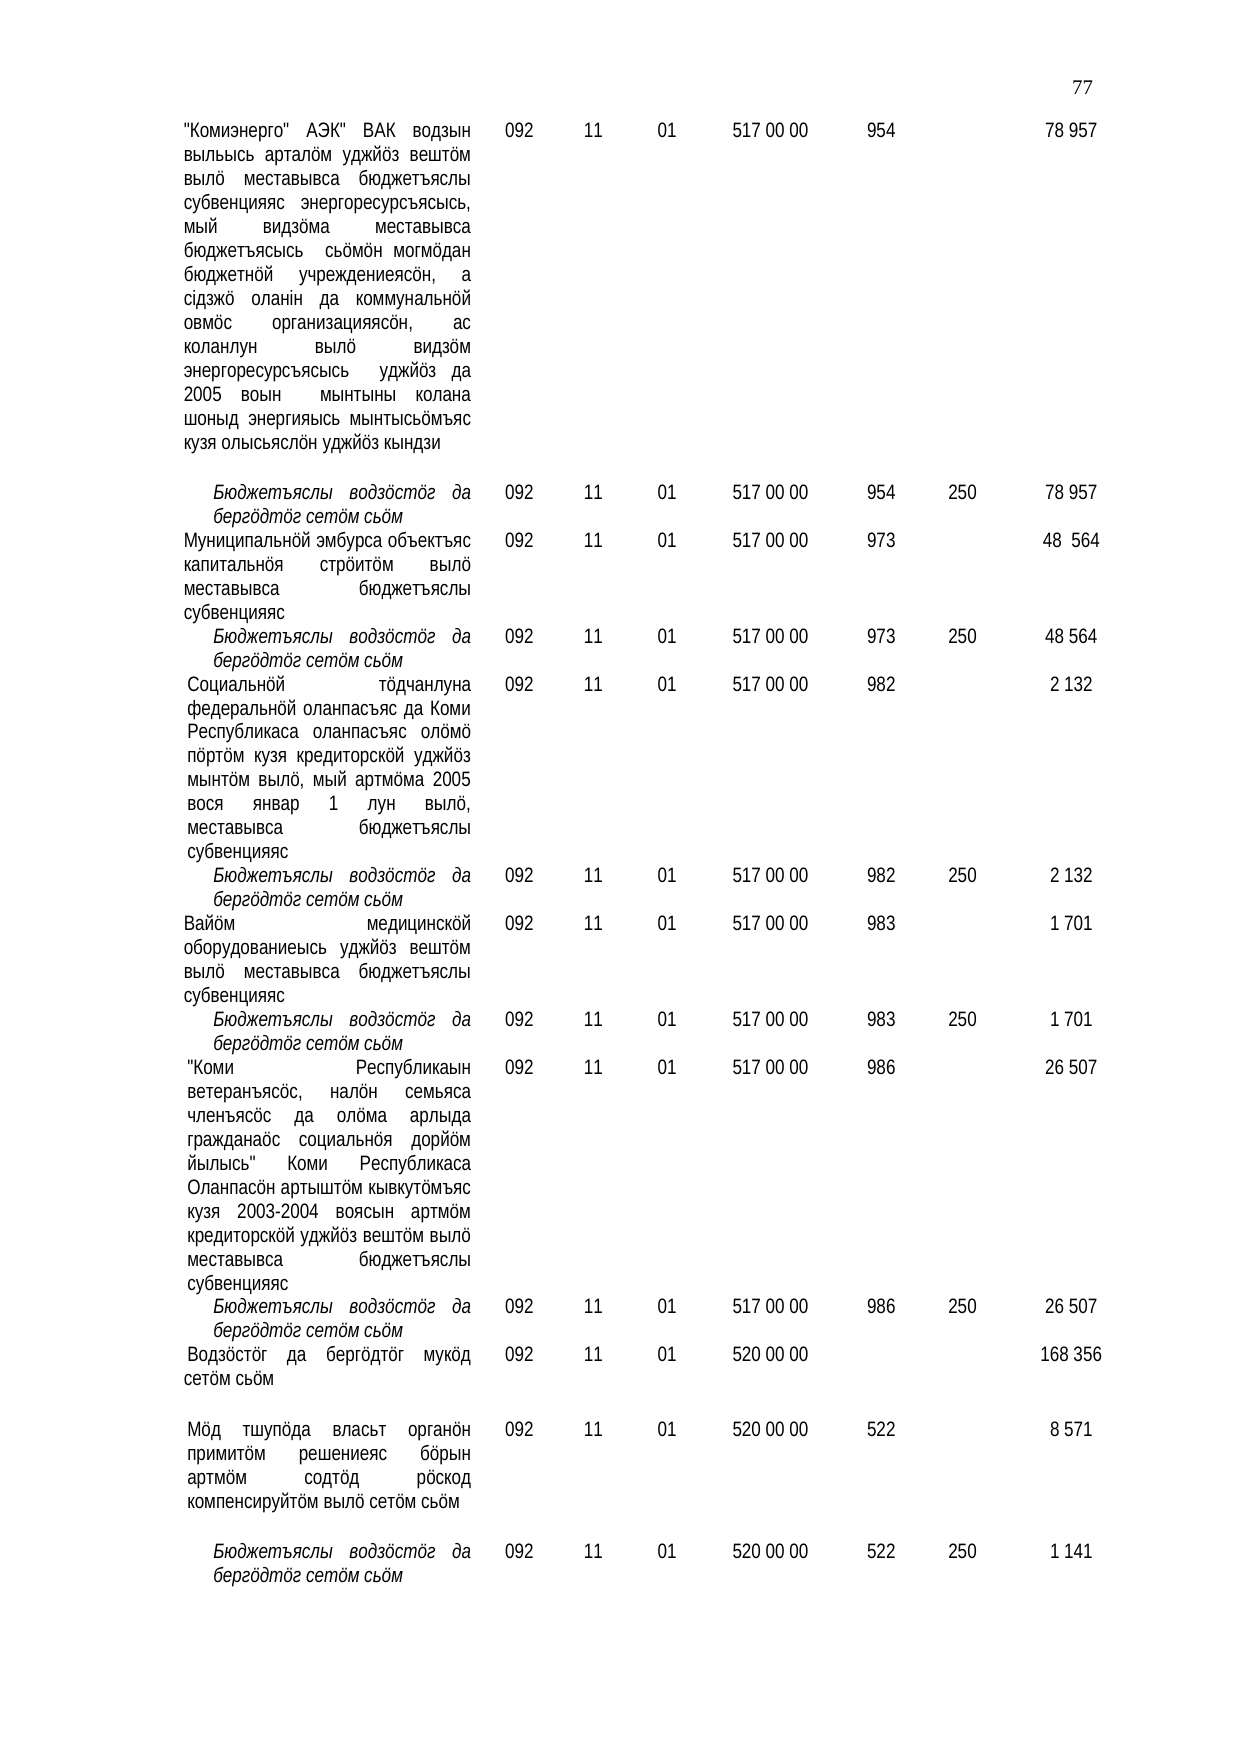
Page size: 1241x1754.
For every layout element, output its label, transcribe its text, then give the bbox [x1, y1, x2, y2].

table_cell [482, 1390, 556, 1417]
table_cell 092 [482, 480, 556, 528]
table_cell [1143, 528, 1217, 624]
table_cell 48 564 [999, 528, 1143, 624]
table_cell 092 [482, 1417, 556, 1512]
table_cell [704, 454, 837, 480]
table_cell 250 [925, 480, 999, 528]
table_cell [837, 1390, 925, 1417]
table_cell 01 [630, 624, 704, 672]
table_cell [1143, 118, 1217, 453]
table_cell 517 00 00 [704, 528, 837, 624]
table_cell [925, 911, 999, 1007]
table_cell 26 507 [999, 1055, 1143, 1294]
table_cell [999, 454, 1143, 480]
table_cell 517 00 00 [704, 480, 837, 528]
table_cell 250 [925, 863, 999, 911]
table_cell 954 [837, 118, 925, 453]
table_cell 250 [925, 1295, 999, 1342]
table_cell 517 00 00 [704, 118, 837, 453]
table_cell 78 957 [999, 118, 1143, 453]
table_cell 11 [556, 528, 630, 624]
table_cell [1143, 480, 1217, 528]
table_cell 11 [556, 1007, 630, 1055]
table_cell 250 [925, 1539, 999, 1587]
table_cell [1143, 911, 1217, 1007]
table_cell Бюджетъяслы водзöстöг да бергöдтöг сетöм сьöм [172, 480, 482, 528]
table_cell Бюджетъяслы водзöстöг да бергöдтöг сетöм сьöм [172, 1007, 482, 1055]
table_cell 520 00 00 [704, 1539, 837, 1587]
table_cell [925, 672, 999, 863]
table_cell [925, 1055, 999, 1294]
table_cell Социальнöй тöдчанлуна федеральнöй оланпасъяс да Коми Республикаса оланпасъяс олöмö пöртöм кузя кредиторскöй уджйöз мынтöм вылö, мый артмöма 2005 вося январ 1 лун вылö, меставывса бюджетъяслы субвенцияяс [172, 672, 482, 863]
table_cell [1143, 863, 1217, 911]
table_cell 1 141 [999, 1539, 1143, 1587]
table_cell 092 [482, 1539, 556, 1587]
table_cell 982 [837, 672, 925, 863]
table_cell 01 [630, 118, 704, 453]
table_cell 26 507 [999, 1295, 1143, 1342]
table_cell Мöд тшупöда власьт органöн примитöм решениеяс бöрын артмöм содтöд рöскод компенсируйтöм вылö сетöм сьöм [172, 1417, 482, 1512]
table_cell 986 [837, 1295, 925, 1342]
table_cell 01 [630, 1343, 704, 1390]
table_cell 092 [482, 1055, 556, 1294]
table_cell Муниципальнöй эмбурса объектъяс капитальнöя стрöитöм вылö меставывса бюджетъяслы субвенцияяс [172, 528, 482, 624]
table_cell 250 [925, 1007, 999, 1055]
table_cell [925, 1513, 999, 1539]
table_cell 517 00 00 [704, 1055, 837, 1294]
table_cell 01 [630, 911, 704, 1007]
table_cell [172, 1390, 482, 1417]
table_cell 092 [482, 863, 556, 911]
table_cell 01 [630, 863, 704, 911]
table_cell 517 00 00 [704, 1007, 837, 1055]
table_cell 092 [482, 911, 556, 1007]
table_cell [556, 1390, 630, 1417]
table_cell [556, 1513, 630, 1539]
table_cell [630, 1513, 704, 1539]
table_cell Водзöстöг да бергöдтöг мукöд сетöм сьöм [172, 1343, 482, 1390]
table_cell [925, 1390, 999, 1417]
table_cell 11 [556, 1055, 630, 1294]
table_cell [925, 1343, 999, 1390]
table_cell 11 [556, 911, 630, 1007]
table_cell 983 [837, 1007, 925, 1055]
table_cell [704, 1513, 837, 1539]
table_cell [1143, 672, 1217, 863]
table_cell 11 [556, 672, 630, 863]
table_cell [172, 1513, 482, 1539]
table_cell Бюджетъяслы водзöстöг да бергöдтöг сетöм сьöм [172, 863, 482, 911]
table_cell 2 132 [999, 672, 1143, 863]
table_cell 11 [556, 118, 630, 453]
table_cell [837, 1343, 925, 1390]
table_cell [172, 454, 482, 480]
table_cell 517 00 00 [704, 911, 837, 1007]
table_cell [837, 1513, 925, 1539]
table_cell 517 00 00 [704, 863, 837, 911]
table_cell 517 00 00 [704, 672, 837, 863]
table_cell Бюджетъяслы водзöстöг да бергöдтöг сетöм сьöм [172, 1539, 482, 1587]
table_cell [925, 454, 999, 480]
table_cell "Коми Республикаын ветеранъясöс, налöн семьяса членъясöс да олöма арлыда гражданаöс социальнöя дорйöм йылысь" Коми Республикаса Оланпасöн артыштöм кывкутöмъяс кузя 2003-2004 воясын артмöм кредиторскöй уджйöз вештöм вылö меставывса бюджетъяслы субвенцияяс [172, 1055, 482, 1294]
table_cell [1143, 1417, 1217, 1512]
table_cell 168 356 [999, 1343, 1143, 1390]
table_cell [925, 118, 999, 453]
table_cell 01 [630, 1055, 704, 1294]
table_cell Бюджетъяслы водзöстöг да бергöдтöг сетöм сьöм [172, 1295, 482, 1342]
table_cell [1143, 624, 1217, 672]
table_cell 01 [630, 480, 704, 528]
table_cell 954 [837, 480, 925, 528]
table_cell 092 [482, 672, 556, 863]
table_cell 11 [556, 624, 630, 672]
table_cell [837, 454, 925, 480]
table_cell 01 [630, 1417, 704, 1512]
table_cell 092 [482, 624, 556, 672]
table_cell [925, 528, 999, 624]
table_cell 1 701 [999, 1007, 1143, 1055]
table_cell 01 [630, 672, 704, 863]
table_cell 517 00 00 [704, 624, 837, 672]
table_cell "Комиэнерго" АЭК" ВАК водзын выльысь арталöм уджйöз вештöм вылö меставывса бюджетъяслы субвенцияяс энергоресурсъясысь, мый видзöма меставывса бюджетъясысь сьöмöн могмöдан бюджетнöй учреждениеясöн, а сiдзжö оланiн да коммунальнöй овмöс организацияясöн, ас коланлун вылö видзöм энергоресурсъясысь уджйöз да 2005 воын мынтыны колана шоныд энергияысь мынтысьöмъяс кузя олысьяслöн уджйöз кындзи [172, 118, 482, 453]
table_cell 092 [482, 1343, 556, 1390]
table_cell 48 564 [999, 624, 1143, 672]
table_cell 986 [837, 1055, 925, 1294]
table_cell 01 [630, 528, 704, 624]
table_cell [1143, 1295, 1217, 1342]
table_cell [630, 454, 704, 480]
table_cell 520 00 00 [704, 1343, 837, 1390]
table_cell 11 [556, 1417, 630, 1512]
table_cell 01 [630, 1539, 704, 1587]
table_cell [630, 1390, 704, 1417]
table_cell [1143, 1007, 1217, 1055]
table_cell 1 701 [999, 911, 1143, 1007]
table_cell 983 [837, 911, 925, 1007]
table_cell Бюджетъяслы водзöстöг да бергöдтöг сетöм сьöм [172, 624, 482, 672]
table_cell 517 00 00 [704, 1295, 837, 1342]
table_cell [1143, 454, 1217, 480]
table_cell 520 00 00 [704, 1417, 837, 1512]
table_cell 973 [837, 528, 925, 624]
table_cell 522 [837, 1417, 925, 1512]
table_cell 11 [556, 863, 630, 911]
table_cell [925, 1417, 999, 1512]
table_cell [1143, 1539, 1217, 1587]
table_cell [1143, 1513, 1217, 1539]
table_cell [704, 1390, 837, 1417]
table_cell 8 571 [999, 1417, 1143, 1512]
table_cell [1143, 1390, 1217, 1417]
table_cell 01 [630, 1007, 704, 1055]
table_cell 522 [837, 1539, 925, 1587]
table_cell [1143, 1343, 1217, 1390]
table_cell [482, 1513, 556, 1539]
table_cell 78 957 [999, 480, 1143, 528]
table_cell 092 [482, 1295, 556, 1342]
table_cell [999, 1390, 1143, 1417]
table_cell Вайöм медицинскöй оборудованиеысь уджйöз вештöм вылö меставывса бюджетъяслы субвенцияяс [172, 911, 482, 1007]
table_cell 092 [482, 1007, 556, 1055]
table_cell 11 [556, 480, 630, 528]
table_cell 092 [482, 118, 556, 453]
table_cell 11 [556, 1343, 630, 1390]
table_cell [482, 454, 556, 480]
table_cell 11 [556, 1295, 630, 1342]
table_cell 11 [556, 1539, 630, 1587]
table_cell 01 [630, 1295, 704, 1342]
table_cell 982 [837, 863, 925, 911]
table_cell 092 [482, 528, 556, 624]
table_cell 2 132 [999, 863, 1143, 911]
table_cell [999, 1513, 1143, 1539]
table_cell 973 [837, 624, 925, 672]
table_cell [556, 454, 630, 480]
table_cell [1143, 1055, 1217, 1294]
table_cell 250 [925, 624, 999, 672]
